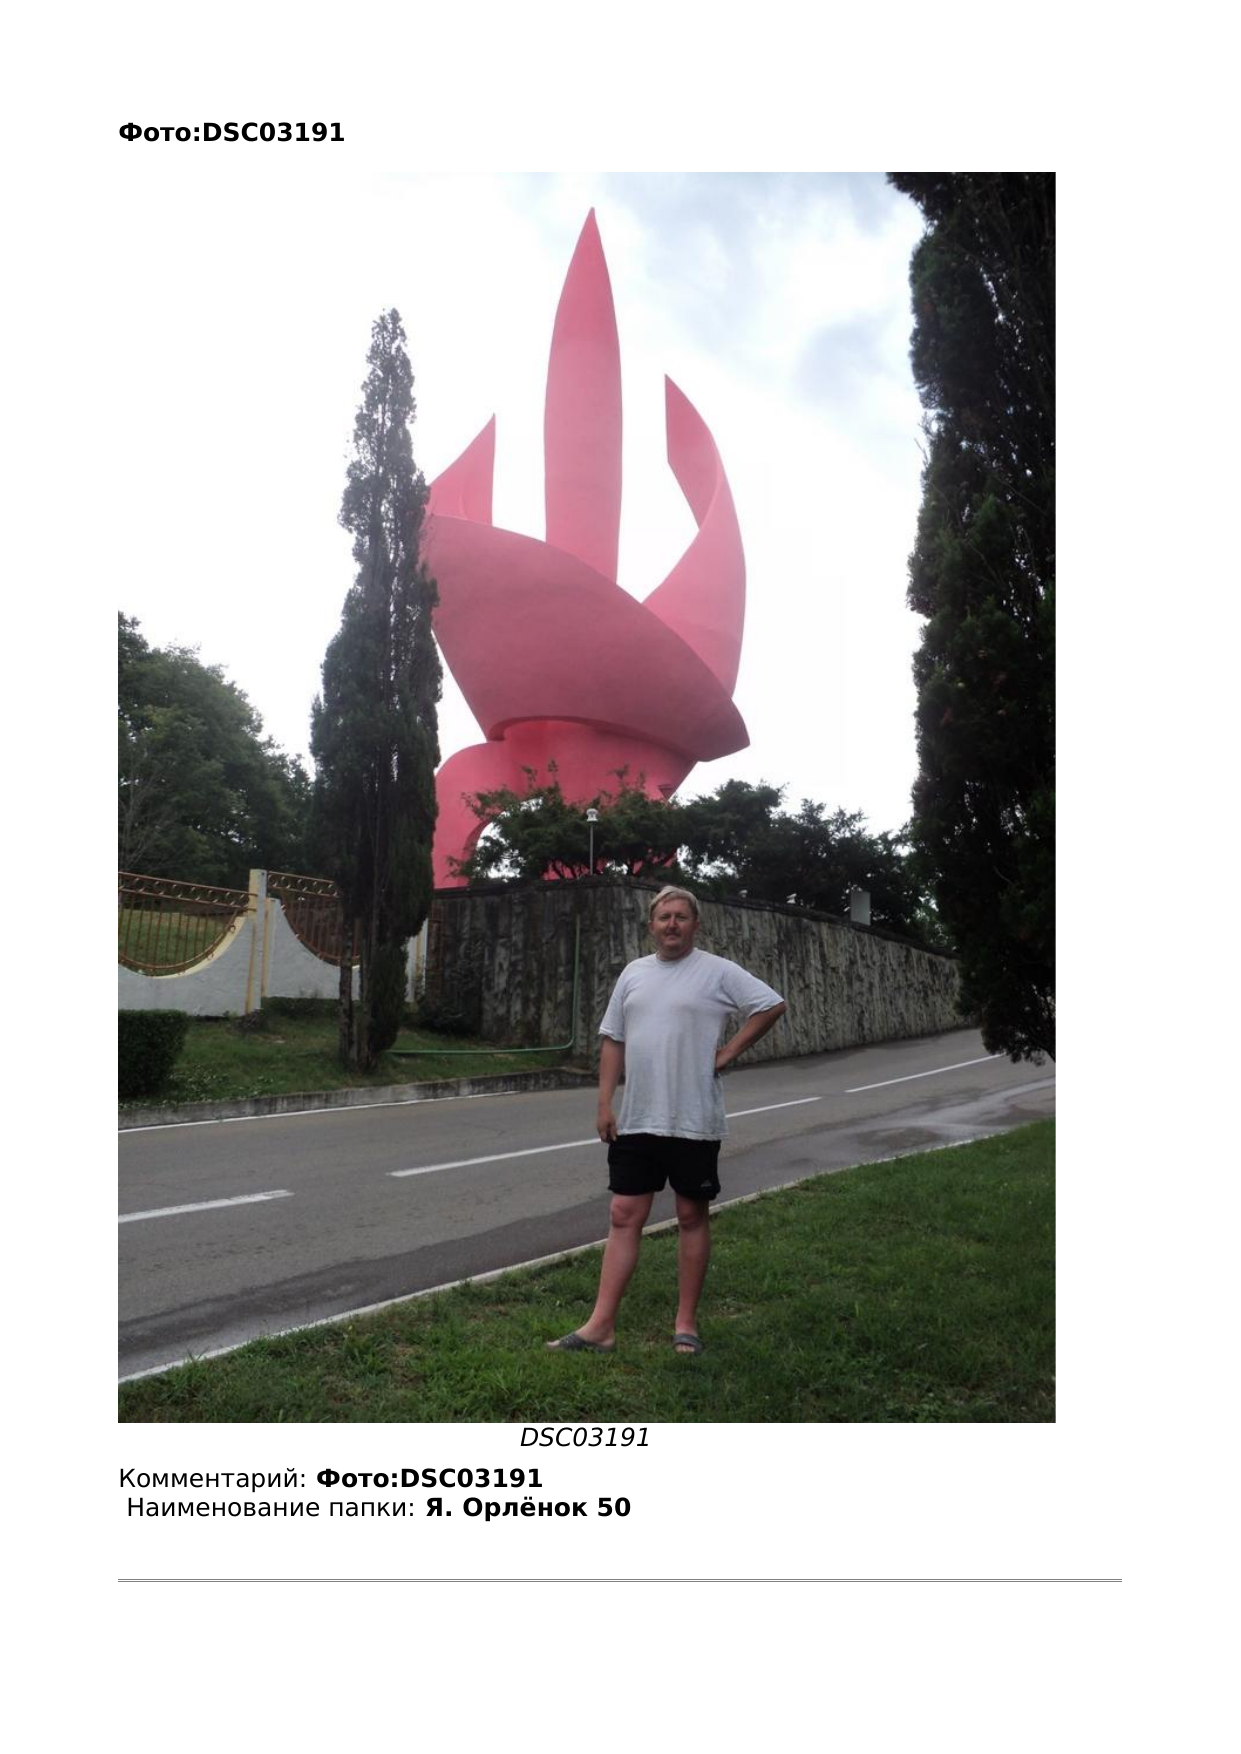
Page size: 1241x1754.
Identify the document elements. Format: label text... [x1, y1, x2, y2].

text DSC03191 [118, 1423, 1056, 1452]
picture [118, 172, 1056, 1423]
subtitle Фото:DSC03191 [118, 118, 1122, 147]
text Комментарий: Фото:DSC03191 Наименование папки: Я. Орлёнок 50 [118, 1464, 1122, 1552]
